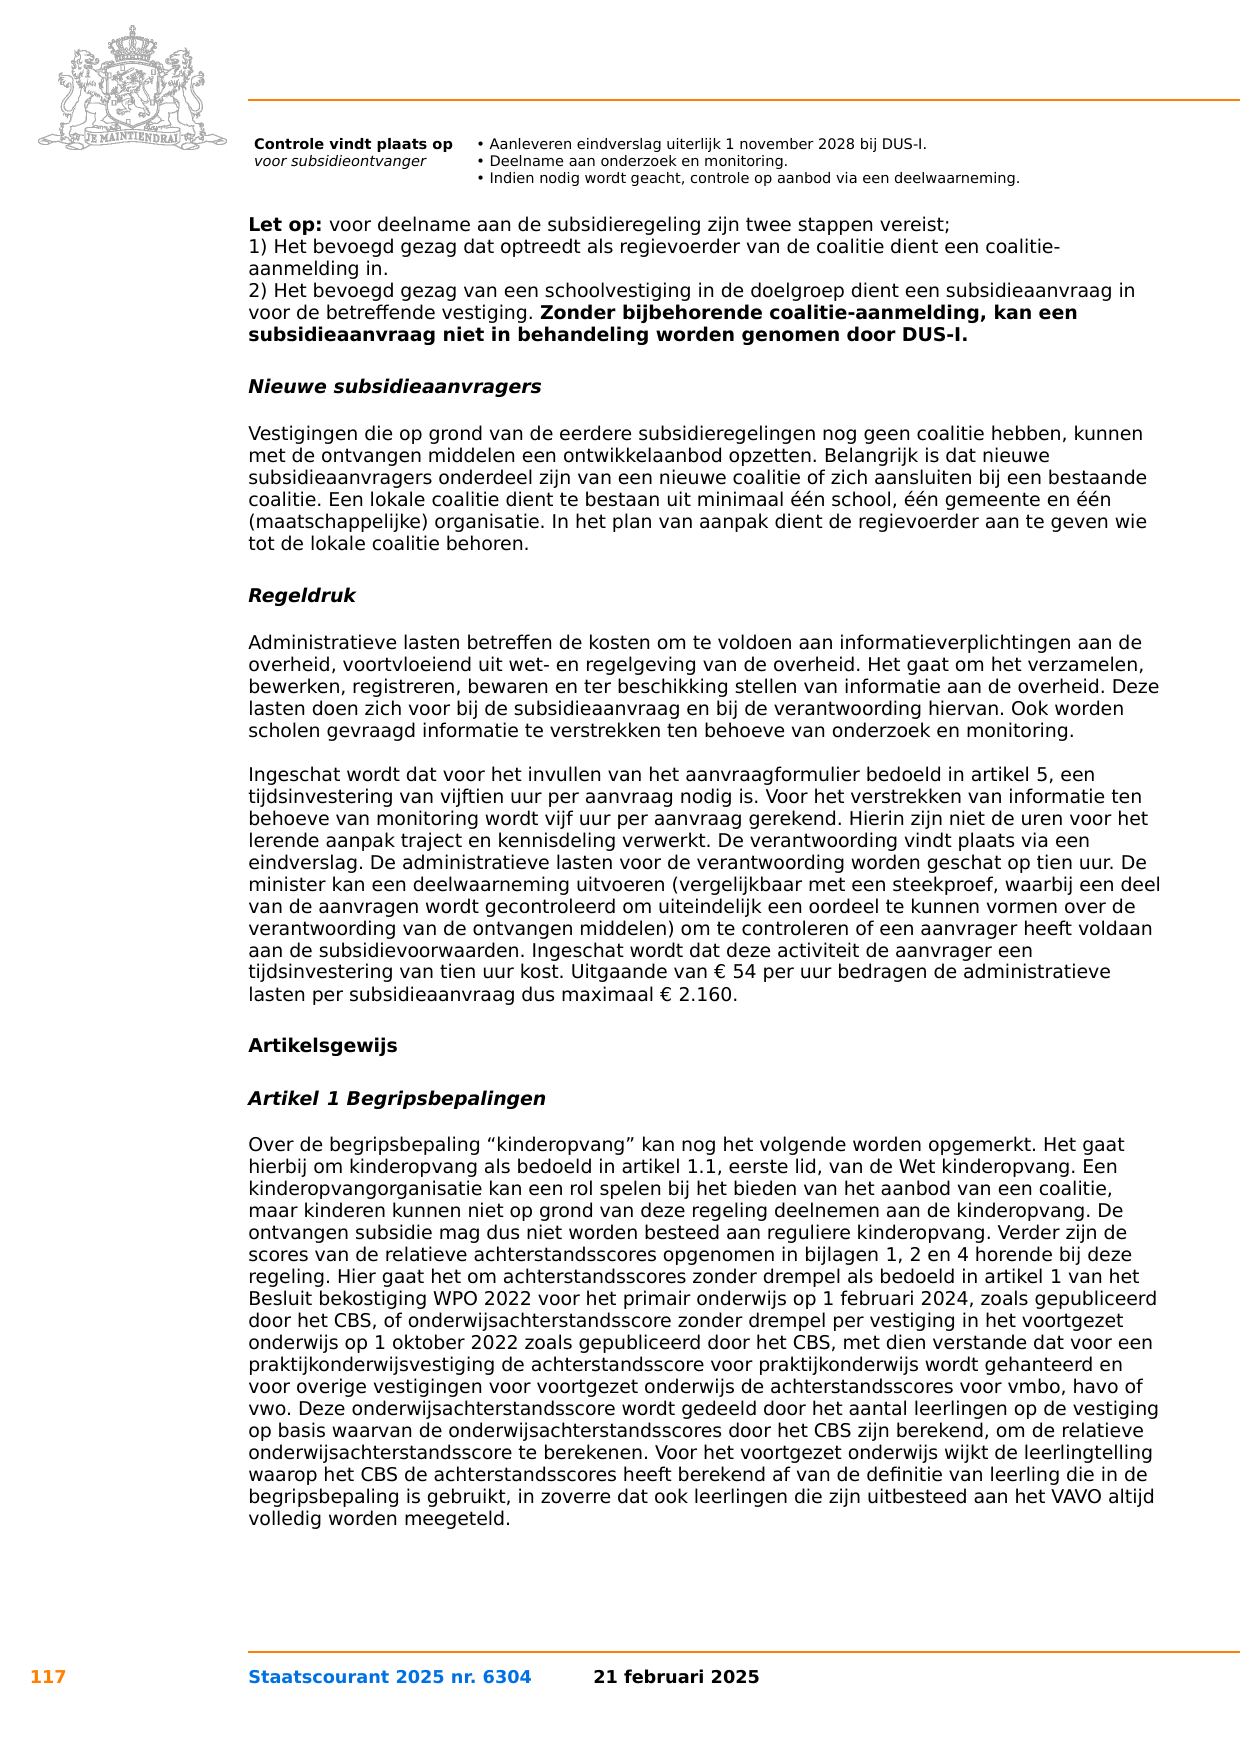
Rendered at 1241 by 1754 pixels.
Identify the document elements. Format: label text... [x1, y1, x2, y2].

subtitle Regeldruk [248, 585, 1163, 607]
text 2) Het bevoegd gezag van een schoolvestiging in de doelgroep dient een subsidieaanvraag in voor de betreffende vestiging. Zonder bijbehorende coalitie-aanmelding, kan een subsidieaanvraag niet in behandeling worden genomen door DUS-I. [248, 280, 1163, 346]
text Let op: voor deelname aan de subsidieregeling zijn twee stappen vereist; [248, 214, 1163, 236]
picture [38, 25, 227, 150]
text Administratieve lasten betreffen de kosten om te voldoen aan informatieverplichtingen aan de overheid, voortvloeiend uit wet- en regelgeving van de overheid. Het gaat om het verzamelen, bewerken, registreren, bewaren en ter beschikking stellen van informatie aan de overheid. Deze lasten doen zich voor bij de subsidieaanvraag en bij de verantwoording hiervan. Ook worden scholen gevraagd informatie te verstrekken ten behoeve van onderzoek en monitoring. [248, 632, 1163, 742]
text Ingeschat wordt dat voor het invullen van het aanvraagformulier bedoeld in artikel 5, een tijdsinvestering van vijftien uur per aanvraag nodig is. Voor het verstrekken van informatie ten behoeve van monitoring wordt vijf uur per aanvraag gerekend. Hierin zijn niet de uren voor het lerende aanpak traject en kennisdeling verwerkt. De verantwoording vindt plaats via een eindverslag. De administratieve lasten voor de verantwoording worden geschat op tien uur. De minister kan een deelwaarneming uitvoeren (vergelijkbaar met een steekproef, waarbij een deel van de aanvragen wordt gecontroleerd om uiteindelijk een oordeel te kunnen vormen over de verantwoording van de ontvangen middelen) om te controleren of een aanvrager heeft voldaan aan de subsidievoorwaarden. Ingeschat wordt dat deze activiteit de aanvrager een tijdsinvestering van tien uur kost. Uitgaande van € 54 per uur bedragen de administratieve lasten per subsidieaanvraag dus maximaal € 2.160. [248, 764, 1163, 1005]
subtitle Artikel 1 Begripsbepalingen [248, 1087, 1163, 1109]
subtitle Nieuwe subsidieaanvragers [248, 376, 1163, 398]
text Over de begripsbepaling “kinderopvang” kan nog het volgende worden opgemerkt. Het gaat hierbij om kinderopvang als bedoeld in artikel 1.1, eerste lid, van de Wet kinderopvang. Een kinderopvangorganisatie kan een rol spelen bij het bieden van het aanbod van een coalitie, maar kinderen kunnen niet op grond van deze regeling deelnemen aan de kinderopvang. De ontvangen subsidie mag dus niet worden besteed aan reguliere kinderopvang. Verder zijn de scores van de relatieve achterstandsscores opgenomen in bijlagen 1, 2 en 4 horende bij deze regeling. Hier gaat het om achterstandsscores zonder drempel als bedoeld in artikel 1 van het Besluit bekostiging WPO 2022 voor het primair onderwijs op 1 februari 2024, zoals gepubliceerd door het CBS, of onderwijsachterstandsscore zonder drempel per vestiging in het voortgezet onderwijs op 1 oktober 2022 zoals gepubliceerd door het CBS, met dien verstande dat voor een praktijkonderwijsvestiging de achterstandsscore voor praktijkonderwijs wordt gehanteerd en voor overige vestigingen voor voortgezet onderwijs de achterstandsscores voor vmbo, havo of vwo. Deze onderwijsachterstandsscore wordt gedeeld door het aantal leerlingen op de vestiging op basis waarvan de onderwijsachterstandsscores door het CBS zijn berekend, om de relatieve onderwijsachterstandsscore te berekenen. Voor het voortgezet onderwijs wijkt de leerlingtelling waarop het CBS de achterstandsscores heeft berekend af van de definitie van leerling die in de begripsbepaling is gebruikt, in zoverre dat ook leerlingen die zijn uitbesteed aan het VAVO altijd volledig worden meegeteld. [248, 1134, 1163, 1530]
text Vestigingen die op grond van de eerdere subsidieregelingen nog geen coalitie hebben, kunnen met de ontvangen middelen een ontwikkelaanbod opzetten. Belangrijk is dat nieuwe subsidieaanvragers onderdeel zijn van een nieuwe coalitie of zich aansluiten bij een bestaande coalitie. Een lokale coalitie dient te bestaan uit minimaal één school, één gemeente en één (maatschappelijke) organisatie. In het plan van aanpak dient de regievoerder aan te geven wie tot de lokale coalitie behoren. [248, 423, 1163, 555]
text 1) Het bevoegd gezag dat optreedt als regievoerder van de coalitie dient een coalitie-aanmelding in. [248, 236, 1163, 280]
subtitle Artikelsgewijs [248, 1035, 1163, 1057]
